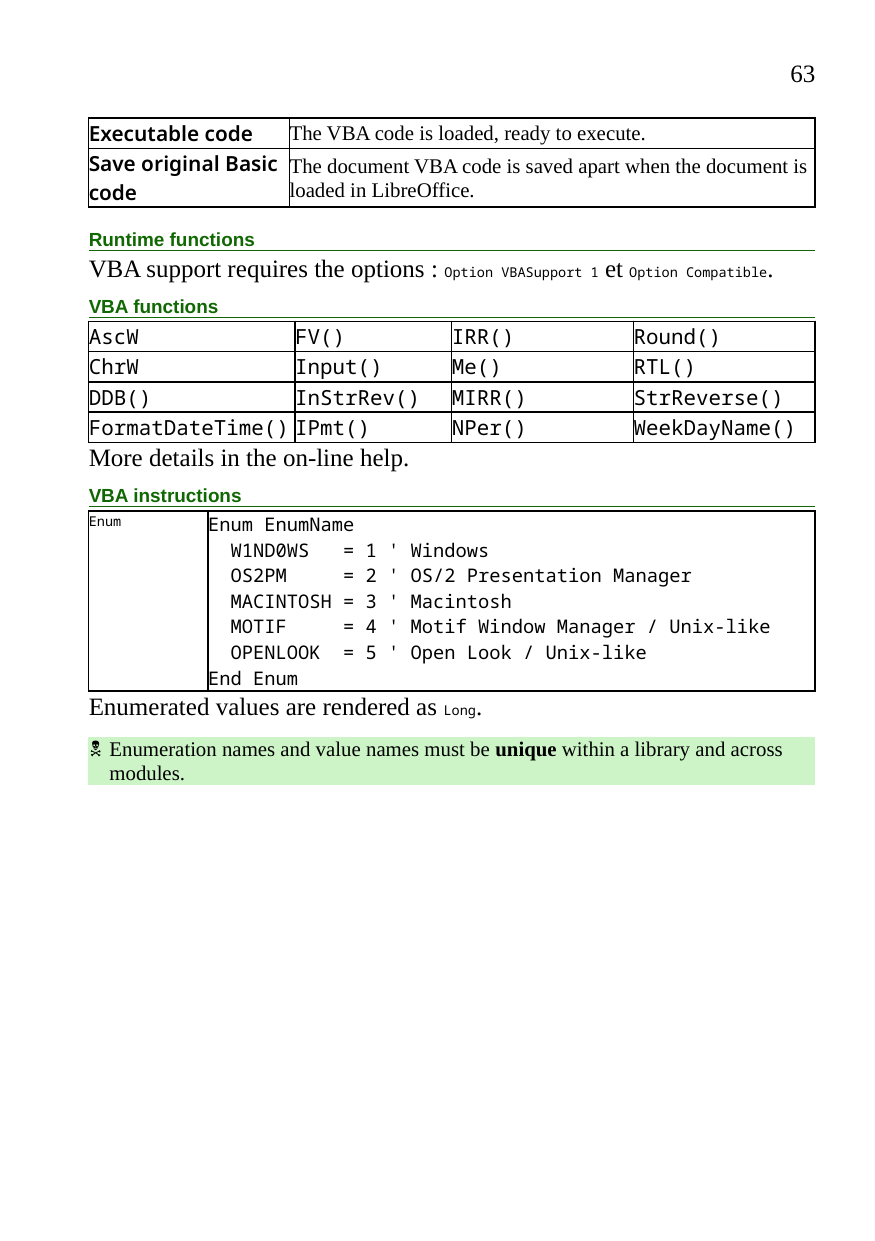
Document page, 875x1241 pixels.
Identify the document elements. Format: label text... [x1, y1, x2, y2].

table_cell Me() [452, 352, 633, 381]
table_cell ChrW [89, 352, 294, 381]
table_header Round() [634, 322, 814, 351]
table_cell WeekDayName() [634, 413, 814, 441]
table_cell DDB() [89, 383, 294, 411]
table_cell RTL() [634, 352, 814, 381]
table_cell NPer() [452, 413, 633, 441]
table_cell The document VBA code is saved apart when the document is loaded in LibreOffice. [290, 149, 814, 206]
subtitle Runtime functions [88, 232, 815, 251]
table_cell IPmt() [296, 413, 451, 441]
table_cell Input() [296, 352, 451, 381]
text More details in the on-line help. [88, 443, 815, 472]
table_header Enum EnumName W1ND0WS = 1 ' Windows OS2PM = 2 ' OS/2 Presentation Manager MACINTOSH = 3 ' Macintosh MOTIF = 4 ' Motif Window Manager / Unix-like OPENLOOK = 5 ' Open Look / Unix-like End Enum [209, 512, 814, 690]
subtitle VBA instructions [88, 488, 815, 507]
table_cell StrReverse() [634, 383, 814, 411]
table_header Enum [89, 512, 207, 690]
table_cell FormatDateTime() [89, 413, 294, 441]
table_header AscW [89, 322, 294, 351]
table_cell Executable code [89, 119, 289, 147]
subtitle VBA functions [88, 299, 815, 318]
text  Enumeration names and value names must be unique within a library and across modules. [88, 737, 815, 785]
table_cell MIRR() [452, 383, 633, 411]
text VBA support requires the options : Option VBASupport 1 et Option Compatible. [88, 254, 815, 282]
table_cell Save original Basic code [89, 149, 289, 206]
table_cell The VBA code is loaded, ready to execute. [290, 119, 814, 147]
table_header IRR() [452, 322, 633, 351]
text Enumerated values are rendered as Long. [88, 692, 815, 721]
table_header FV() [296, 322, 451, 351]
table_cell InStrRev() [296, 383, 451, 411]
